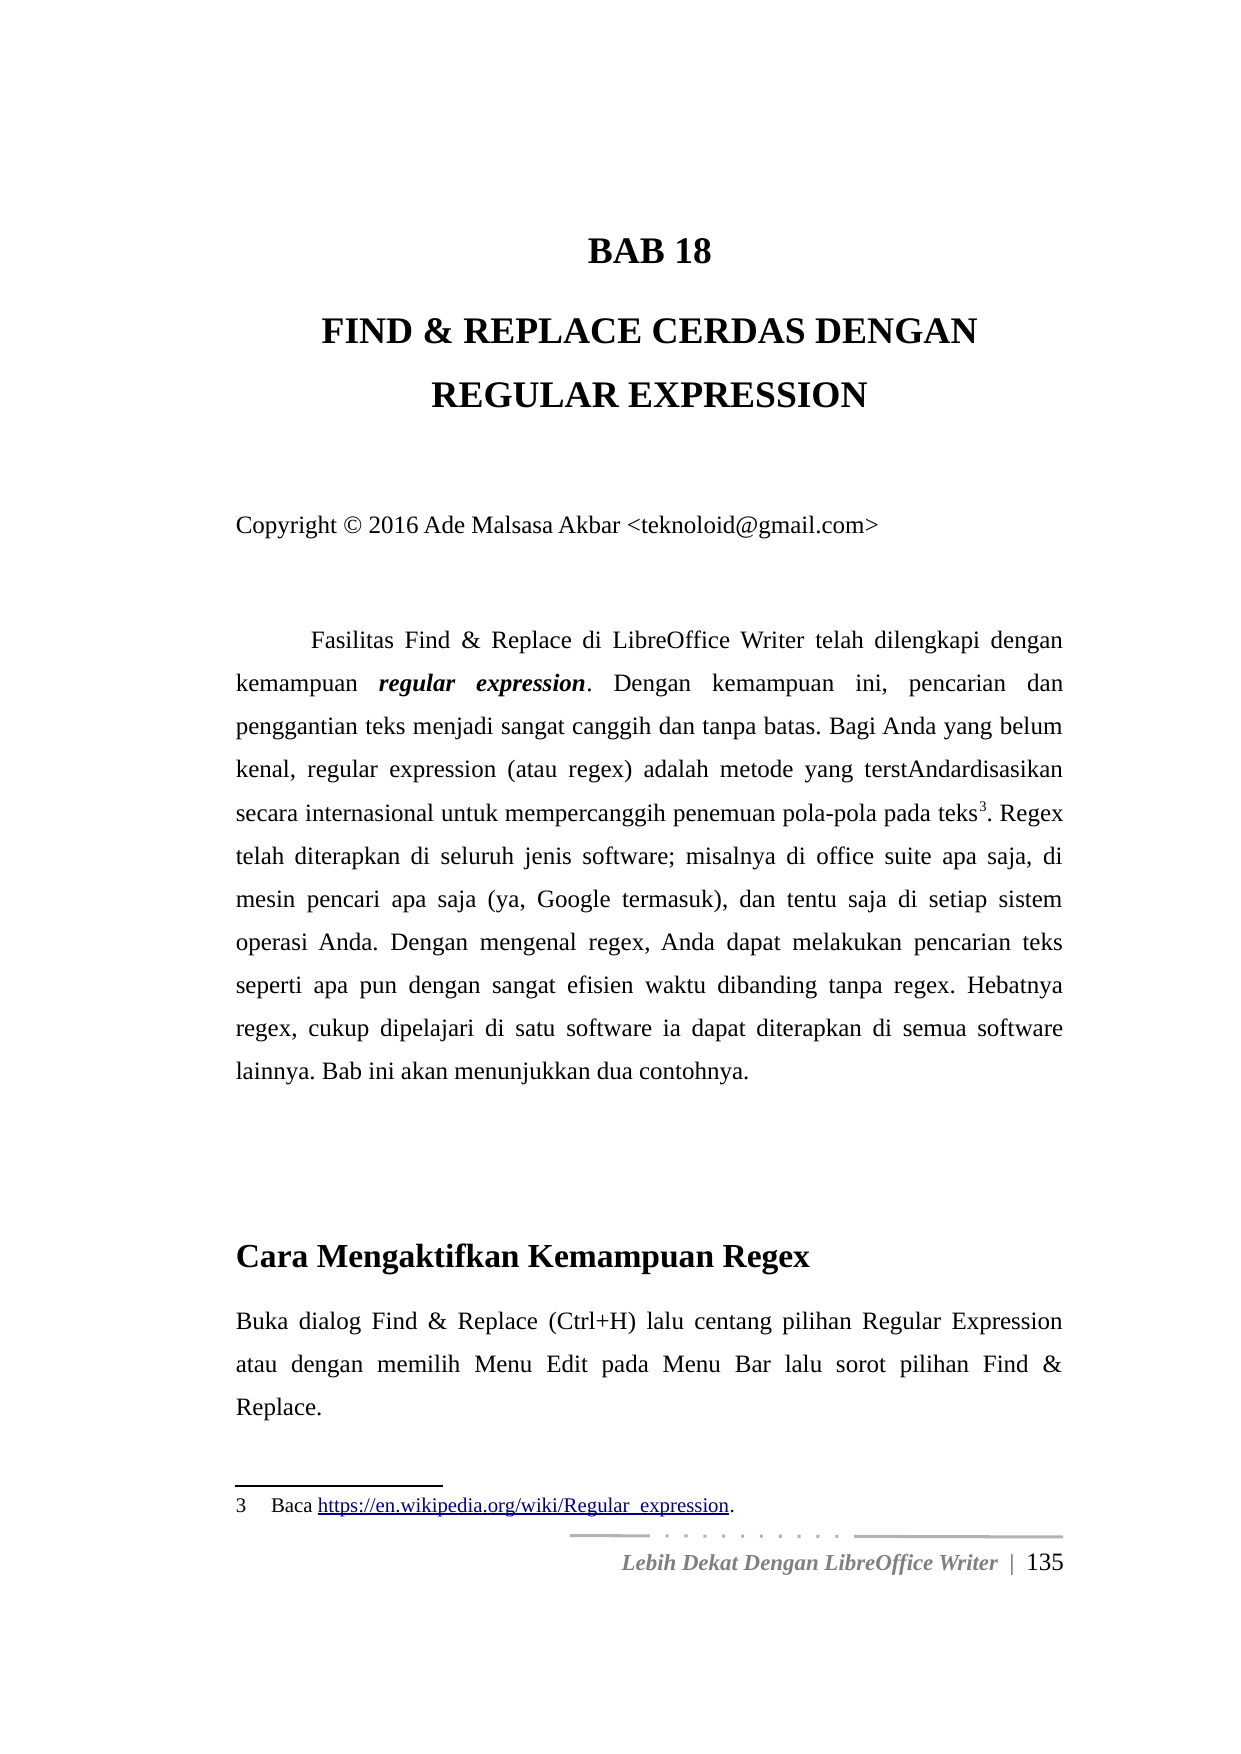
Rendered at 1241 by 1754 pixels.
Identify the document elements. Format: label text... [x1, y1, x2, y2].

subtitle Cara Mengaktifkan Kemampuan Regex [236, 1236, 1063, 1274]
subtitle BAB 18 FIND & REPLACE CERDAS DENGAN REGULAR EXPRESSION [236, 202, 1063, 212]
text BAB 18 [236, 229, 1063, 272]
text Baca https://en.wikipedia.org/wiki/Regular_expression. [236, 1492, 1063, 1517]
text Fasilitas Find & Replace di LibreOffice Writer telah dilengkapi dengan kemampuan regular expression. Dengan kemampuan ini, pencarian dan penggantian teks menjadi sangat canggih dan tanpa batas. Bagi Anda yang belum kenal, regular expression (atau regex) adalah metode yang terstAndardisasikan secara internasional untuk mempercanggih penemuan pola-pola pada teks. Regex telah diterapkan di seluruh jenis software; misalnya di office suite apa saja, di mesin pencari apa saja (ya, Google termasuk), dan tentu saja di setiap sistem operasi Anda. Dengan mengenal regex, Anda dapat melakukan pencarian teks seperti apa pun dengan sangat efisien waktu dibanding tanpa regex. Hebatnya regex, cukup dipelajari di satu software ia dapat diterapkan di semua software lainnya. Bab ini akan menunjukkan dua contohnya. [236, 625, 1063, 1085]
text Buka dialog Find & Replace (Ctrl+H) lalu centang pilihan Regular Expression atau dengan memilih Menu Edit pada Menu Bar lalu sorot pilihan Find & Replace. [236, 1306, 1063, 1421]
text Copyright © 2016 Ade Malsasa Akbar <teknoloid@gmail.com> [236, 510, 1063, 538]
text FIND & REPLACE CERDAS DENGAN REGULAR EXPRESSION [236, 308, 1063, 416]
